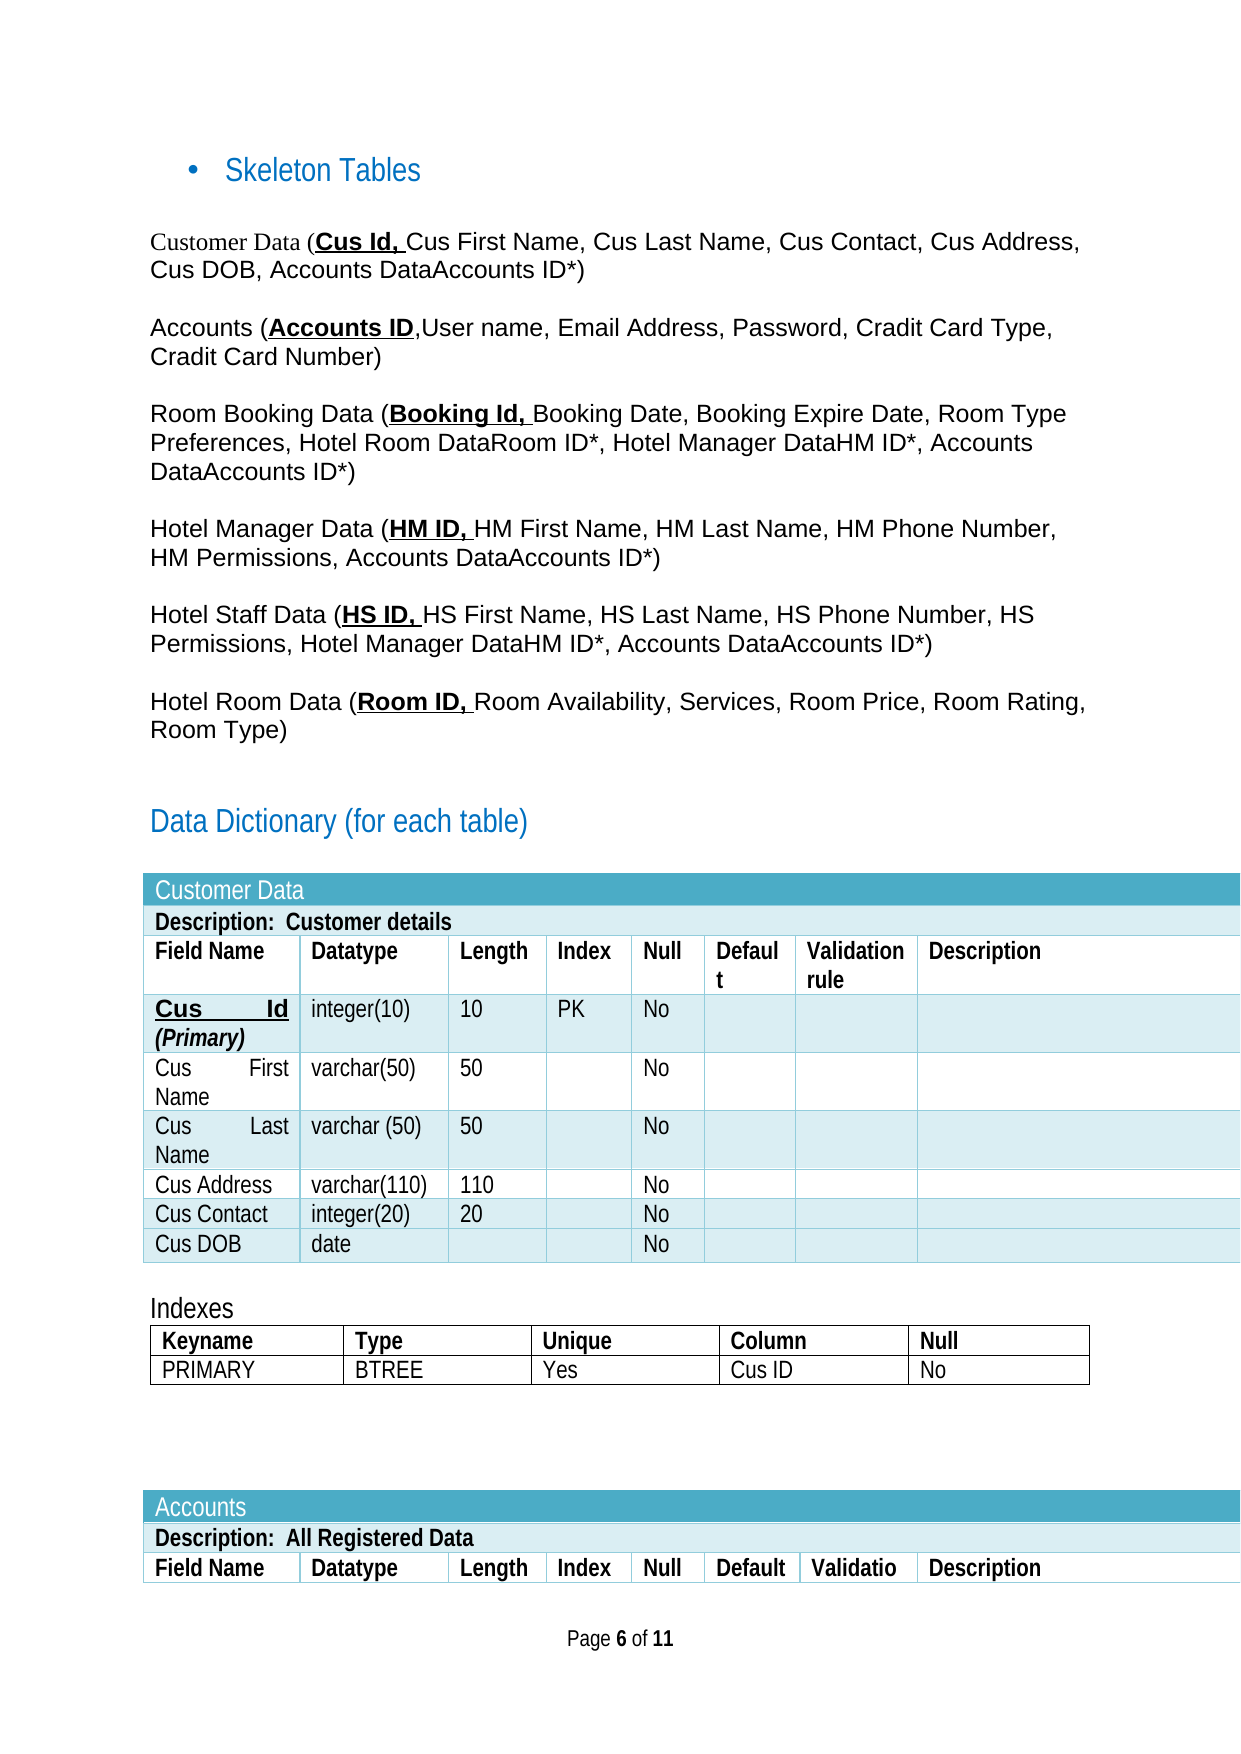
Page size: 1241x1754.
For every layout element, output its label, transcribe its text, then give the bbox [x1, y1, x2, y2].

table_cell Cus DOB [144, 1229, 299, 1262]
text Hotel Staff Data (HS ID, HS First Name, HS Last Name, HS Phone Number, HS Permissions, Hotel Manager DataHM ID*, Accounts DataAccounts ID*) [150, 600, 1090, 658]
table_cell Datatype [301, 1553, 448, 1582]
table_cell 10 [449, 995, 546, 1052]
table_cell Length [449, 1553, 546, 1582]
table_cell 50 [449, 1111, 546, 1168]
table_cell Field Name [144, 1553, 299, 1582]
table_cell No [632, 1053, 704, 1110]
table_cell Validatio [801, 1553, 917, 1582]
table_cell [547, 1199, 631, 1228]
table_cell [796, 995, 917, 1052]
table_cell [918, 1170, 1240, 1198]
table_cell [705, 1199, 795, 1228]
table_header Column [720, 1326, 908, 1354]
text Hotel Room Data (Room ID, Room Availability, Services, Room Price, Room Rating, Room Type) [150, 687, 1090, 744]
table_cell [547, 1229, 631, 1262]
table_cell BTREE [344, 1356, 531, 1384]
table_cell PRIMARY [151, 1356, 343, 1384]
table_cell Cus Address [144, 1170, 299, 1198]
table_cell PK [547, 995, 631, 1052]
table_cell Description [918, 1553, 1240, 1582]
table_cell Cus Last Name [144, 1111, 299, 1168]
table_cell Description [918, 936, 1240, 993]
table_cell 50 [449, 1053, 546, 1110]
table_header Accounts [144, 1491, 1240, 1522]
table_cell [796, 1199, 917, 1228]
table_cell [796, 1229, 917, 1262]
table_cell [449, 1229, 546, 1262]
text Data Dictionary (for each table) [150, 802, 1090, 840]
table_header Keyname [151, 1326, 343, 1354]
table_cell Description: Customer details [144, 906, 1240, 935]
table_cell 110 [449, 1170, 546, 1198]
table_cell [705, 1170, 795, 1198]
table_cell date [301, 1229, 448, 1262]
table_header Null [909, 1326, 1089, 1354]
table_cell No [632, 1170, 704, 1198]
text Room Booking Data (Booking Id, Booking Date, Booking Expire Date, Room Type Preferences, Hotel Room DataRoom ID*, Hotel Manager DataHM ID*, Accounts DataAccounts ID*) [150, 399, 1090, 485]
table_cell [796, 1111, 917, 1168]
table_cell varchar (50) [301, 1111, 448, 1168]
table_cell Index [547, 1553, 631, 1582]
text Customer Data (Cus Id, Cus First Name, Cus Last Name, Cus Contact, Cus Address, Cus DOB, Accounts DataAccounts ID*) [150, 227, 1090, 284]
text Indexes [150, 1291, 1090, 1325]
table_cell [796, 1170, 917, 1198]
table_header Type [344, 1326, 531, 1354]
table_cell Field Name [144, 936, 299, 993]
table_cell No [632, 1229, 704, 1262]
table_cell [705, 995, 795, 1052]
table_cell Cus Id (Primary) [144, 995, 299, 1052]
table_cell varchar(50) [301, 1053, 448, 1110]
table_cell [547, 1111, 631, 1168]
table_cell Length [449, 936, 546, 993]
table_cell [705, 1229, 795, 1262]
table_cell Null [632, 936, 704, 993]
table_cell Datatype [301, 936, 448, 993]
table_cell 20 [449, 1199, 546, 1228]
table_cell No [632, 1111, 704, 1168]
table_cell Default [705, 1553, 799, 1582]
table_cell [705, 1053, 795, 1110]
table_cell No [632, 1199, 704, 1228]
table_cell Description: All Registered Data [144, 1524, 1240, 1552]
table_cell Cus ID [720, 1356, 908, 1384]
table_cell [796, 1053, 917, 1110]
table_cell Null [632, 1553, 704, 1582]
table_cell No [632, 995, 704, 1052]
list Skeleton Tables [187, 150, 1090, 188]
table_cell Validation rule [796, 936, 917, 993]
table_cell [918, 1199, 1240, 1228]
text Accounts (Accounts ID,User name, Email Address, Password, Cradit Card Type, Cradit Card Number) [150, 313, 1090, 370]
table_cell integer(10) [301, 995, 448, 1052]
table_cell varchar(110) [301, 1170, 448, 1198]
table_cell [918, 1111, 1240, 1168]
table_cell [918, 1053, 1240, 1110]
table_cell [705, 1111, 795, 1168]
table_cell [547, 1170, 631, 1198]
table_cell [918, 995, 1240, 1052]
table_cell Cus First Name [144, 1053, 299, 1110]
table_header Unique [532, 1326, 719, 1354]
table_header Customer Data [144, 874, 1240, 905]
table_cell Cus Contact [144, 1199, 299, 1228]
table_cell Default [705, 936, 795, 993]
table_cell [547, 1053, 631, 1110]
table_cell Yes [532, 1356, 719, 1384]
table_cell Index [547, 936, 631, 993]
table_cell No [909, 1356, 1089, 1384]
text Hotel Manager Data (HM ID, HM First Name, HM Last Name, HM Phone Number, HM Permissions, Accounts DataAccounts ID*) [150, 514, 1090, 572]
table_cell [918, 1229, 1240, 1262]
table_cell integer(20) [301, 1199, 448, 1228]
